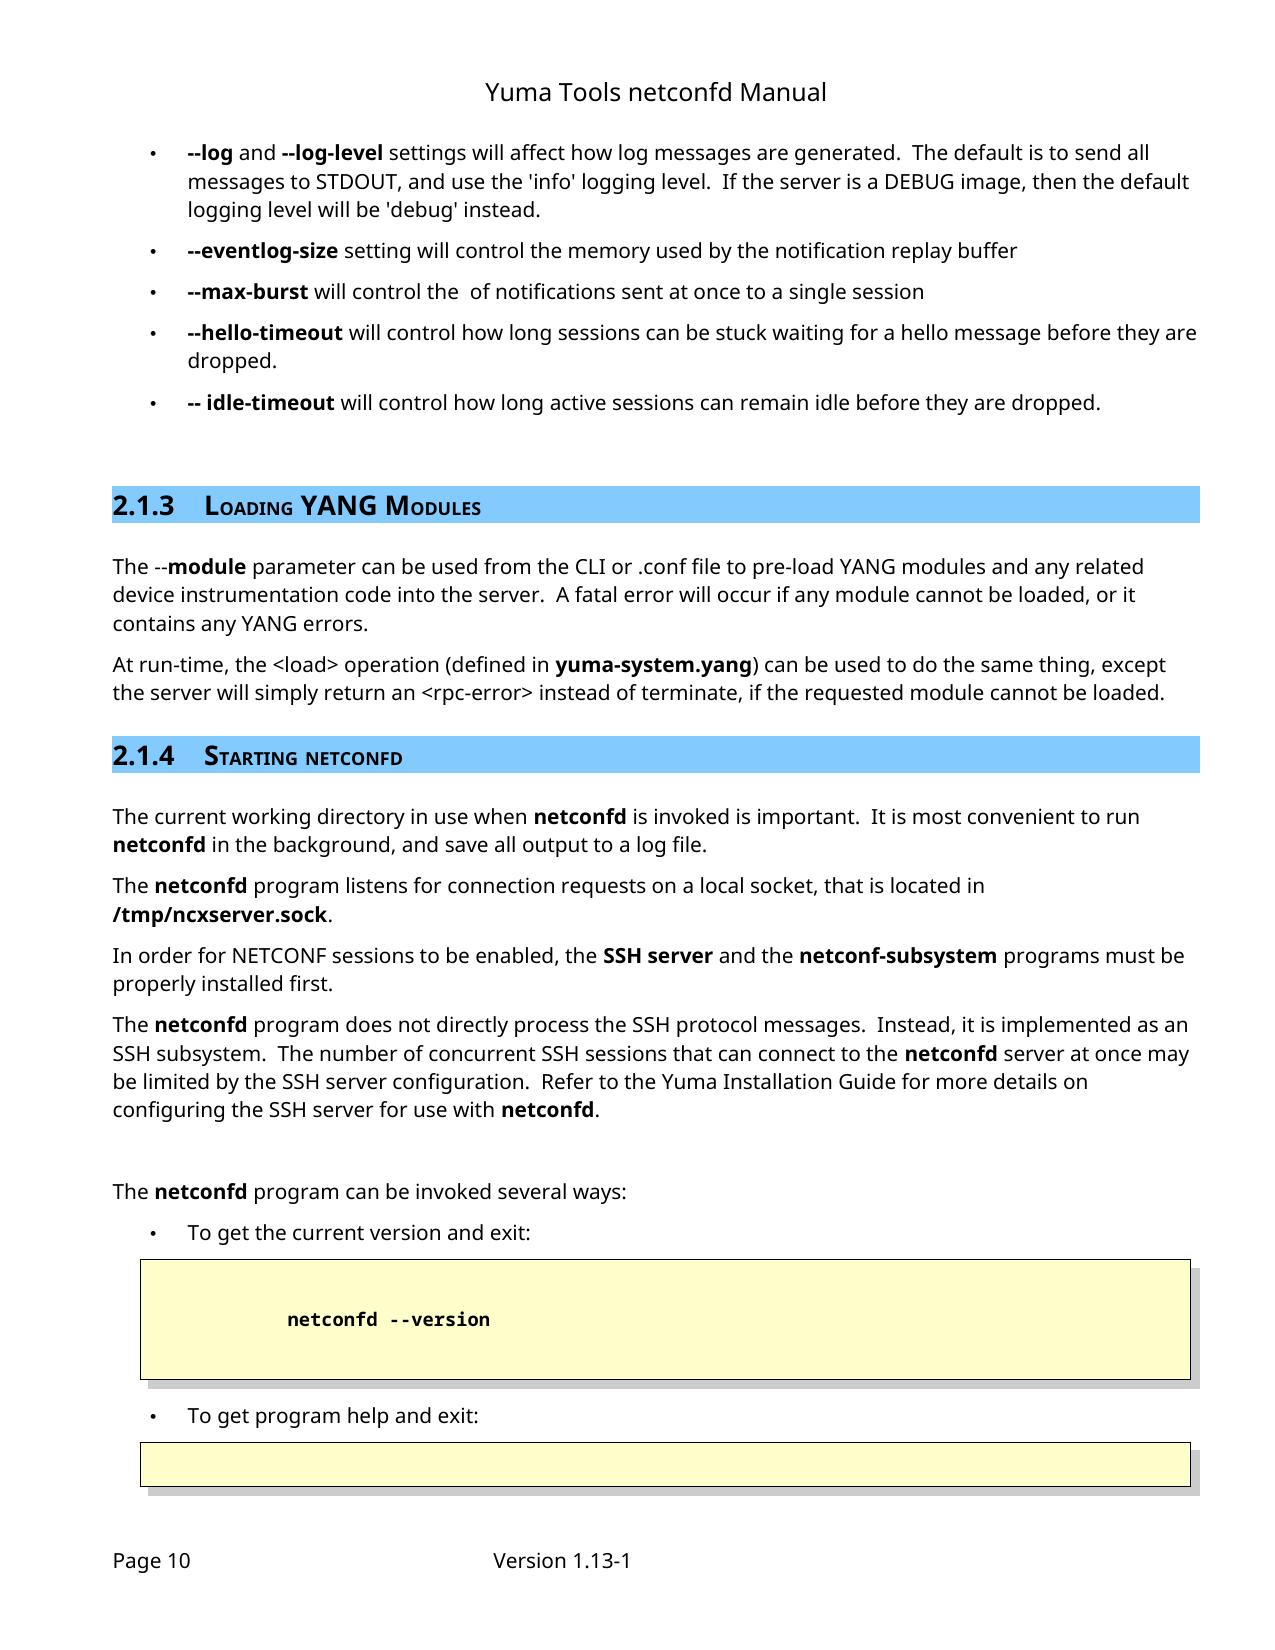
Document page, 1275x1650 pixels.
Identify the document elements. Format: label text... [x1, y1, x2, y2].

list To get program help and exit: [150, 1401, 1200, 1429]
list To get the current version and exit: [150, 1218, 1200, 1247]
list --max-burst will control the of notifications sent at once to a single session [150, 277, 1200, 306]
text In order for NETCONF sessions to be enabled, the SSH server and the netconf-subsystem programs must be properly installed first. [112, 941, 1200, 998]
text netconfd --version [141, 1297, 1190, 1332]
list -- idle-timeout will control how long active sessions can remain idle before they are dropped. [150, 388, 1200, 416]
subtitle Starting netconfd [112, 736, 1200, 773]
text At run-time, the <load> operation (defined in yuma-system.yang) can be used to do the same thing, except the server will simply return an <rpc-error> instead of terminate, if the requested module cannot be loaded. [112, 650, 1200, 707]
text The current working directory in use when netconfd is invoked is important. It is most convenient to run netconfd in the background, and save all output to a log file. [112, 802, 1200, 859]
list --hello-timeout will control how long sessions can be stuck waiting for a hello message before they are dropped. [150, 318, 1200, 375]
text The netconfd program does not directly process the SSH protocol messages. Instead, it is implemented as an SSH subsystem. The number of concurrent SSH sessions that can connect to the netconfd server at once may be limited by the SSH server configuration. Refer to the Yuma Installation Guide for more details on configuring the SSH server for use with netconfd. [112, 1010, 1200, 1124]
list --log and --log-level settings will affect how log messages are generated. The default is to send all messages to STDOUT, and use the 'info' logging level. If the server is a DEBUG image, then the default logging level will be 'debug' instead. [150, 138, 1200, 224]
text The netconfd program listens for connection requests on a local socket, that is located in /tmp/ncxserver.sock. [112, 871, 1200, 928]
text The --module parameter can be used from the CLI or .conf file to pre-load YANG modules and any related device instrumentation code into the server. A fatal error will occur if any module cannot be loaded, or it contains any YANG errors. [112, 552, 1200, 637]
subtitle Loading YANG Modules [112, 486, 1200, 523]
list --eventlog-size setting will control the memory used by the notification replay buffer [150, 236, 1200, 265]
text The netconfd program can be invoked several ways: [112, 1177, 1200, 1206]
